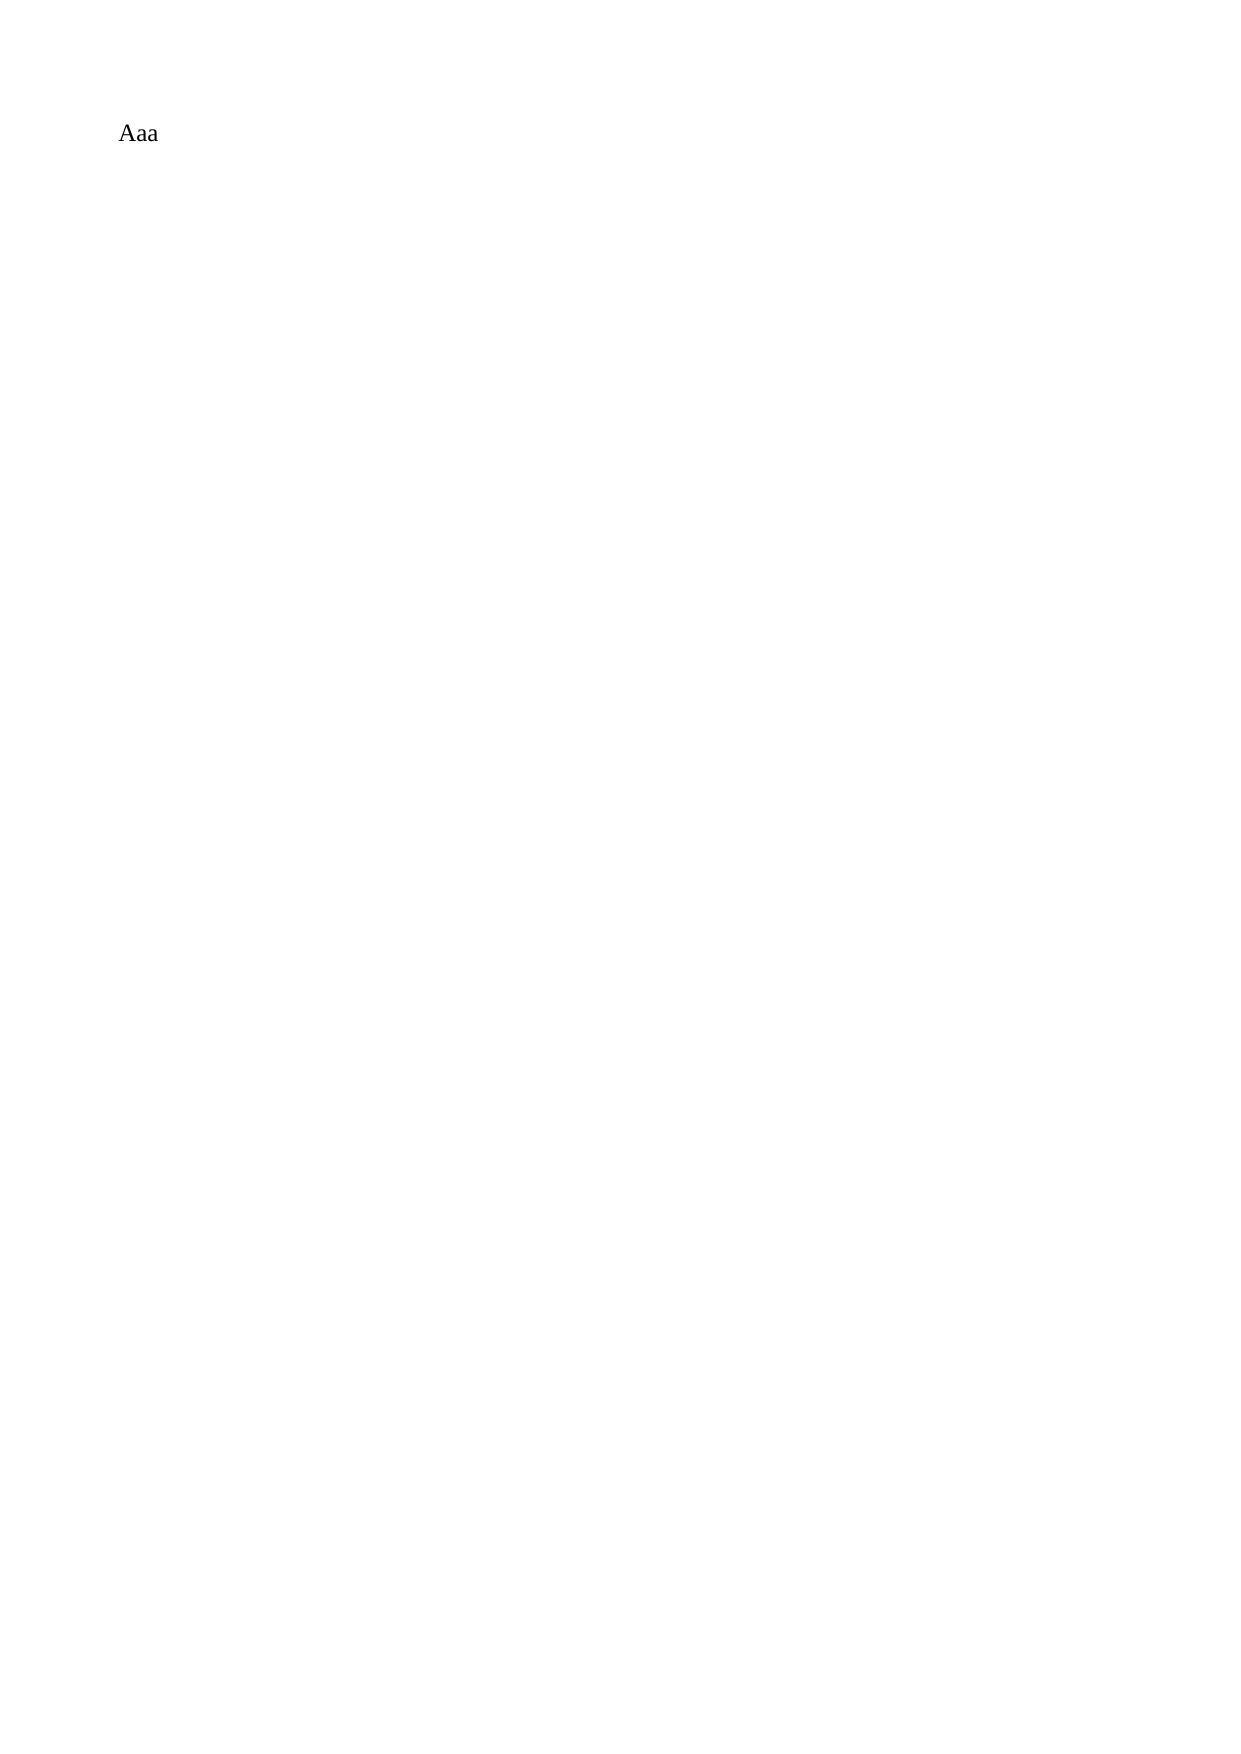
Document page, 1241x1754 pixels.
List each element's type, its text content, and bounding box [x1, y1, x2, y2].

text Aaa [118, 118, 1122, 147]
